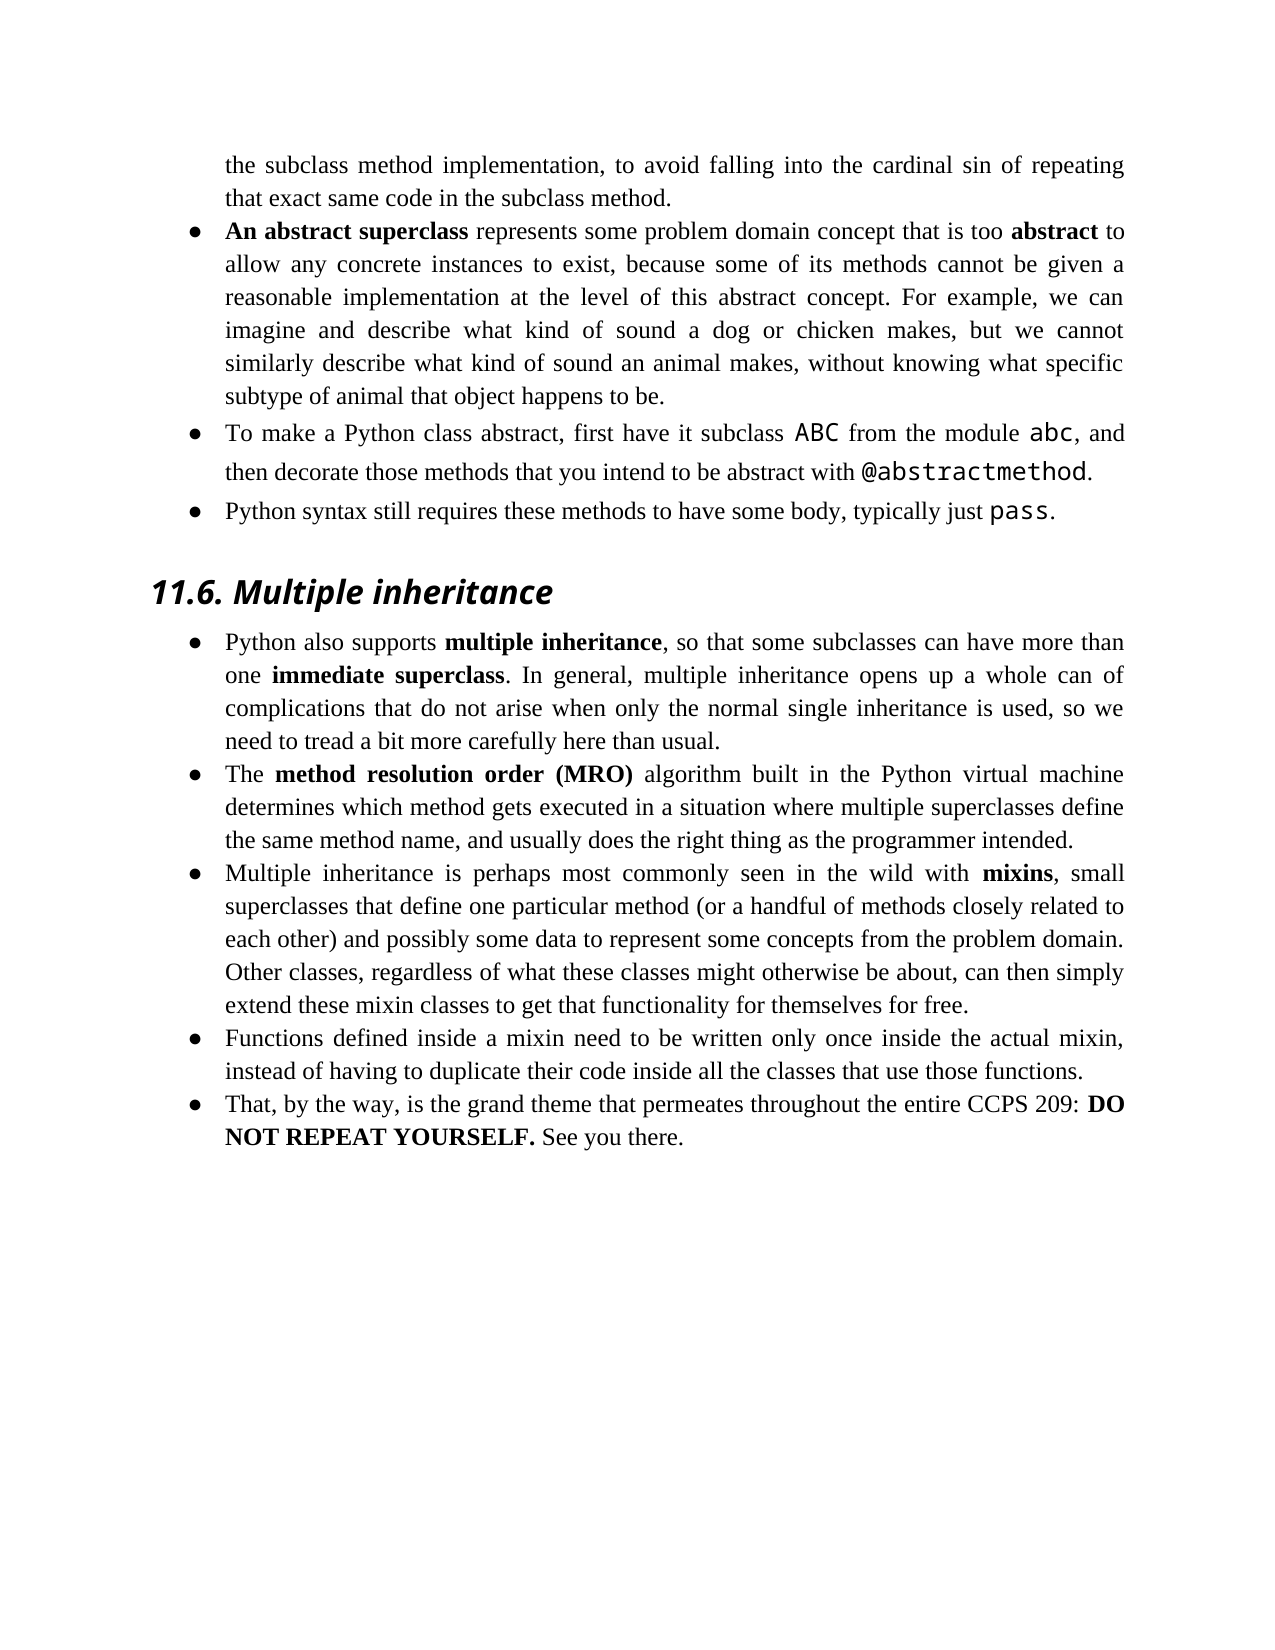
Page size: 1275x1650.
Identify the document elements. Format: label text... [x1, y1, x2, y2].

list Functions defined inside a mixin need to be written only once inside the actual mixin, instead of having to duplicate their code inside all the classes that use those functions. [187, 1023, 1125, 1085]
subtitle 11.6. Multiple inheritance [150, 569, 1125, 614]
list Multiple inheritance is perhaps most commonly seen in the wild with mixins, small superclasses that define one particular method (or a handful of methods closely related to each other) and possibly some data to represent some concepts from the problem domain. Other classes, regardless of what these classes might otherwise be about, can then simply extend these mixin classes to get that functionality for themselves for free. [187, 858, 1125, 1019]
list An abstract superclass represents some problem domain concept that is too abstract to allow any concrete instances to exist, because some of its methods cannot be given a reasonable implementation at the level of this abstract concept. For example, we can imagine and describe what kind of sound a dog or chicken makes, but we cannot similarly describe what kind of sound an animal makes, without knowing what specific subtype of animal that object happens to be. [187, 216, 1125, 410]
list That, by the way, is the grand theme that permeates throughout the entire CCPS 209: DO NOT REPEAT YOURSELF. See you there. [187, 1089, 1125, 1151]
list Python also supports multiple inheritance, so that some subclasses can have more than one immediate superclass. In general, multiple inheritance opens up a whole can of complications that do not arise when only the normal single inheritance is used, so we need to tread a bit more carefully here than usual. [187, 627, 1125, 755]
list To make a Python class abstract, first have it subclass ABC from the module abc, and then decorate those methods that you intend to be abstract with @abstractmethod. [187, 414, 1125, 487]
list the subclass method implementation, to avoid falling into the cardinal sin of repeating that exact same code in the subclass method. [187, 150, 1125, 212]
list The method resolution order (MRO) algorithm built in the Python virtual machine determines which method gets executed in a situation where multiple superclasses define the same method name, and usually does the right thing as the programmer intended. [187, 759, 1125, 854]
list Python syntax still requires these methods to have some body, typically just pass. [187, 492, 1125, 527]
